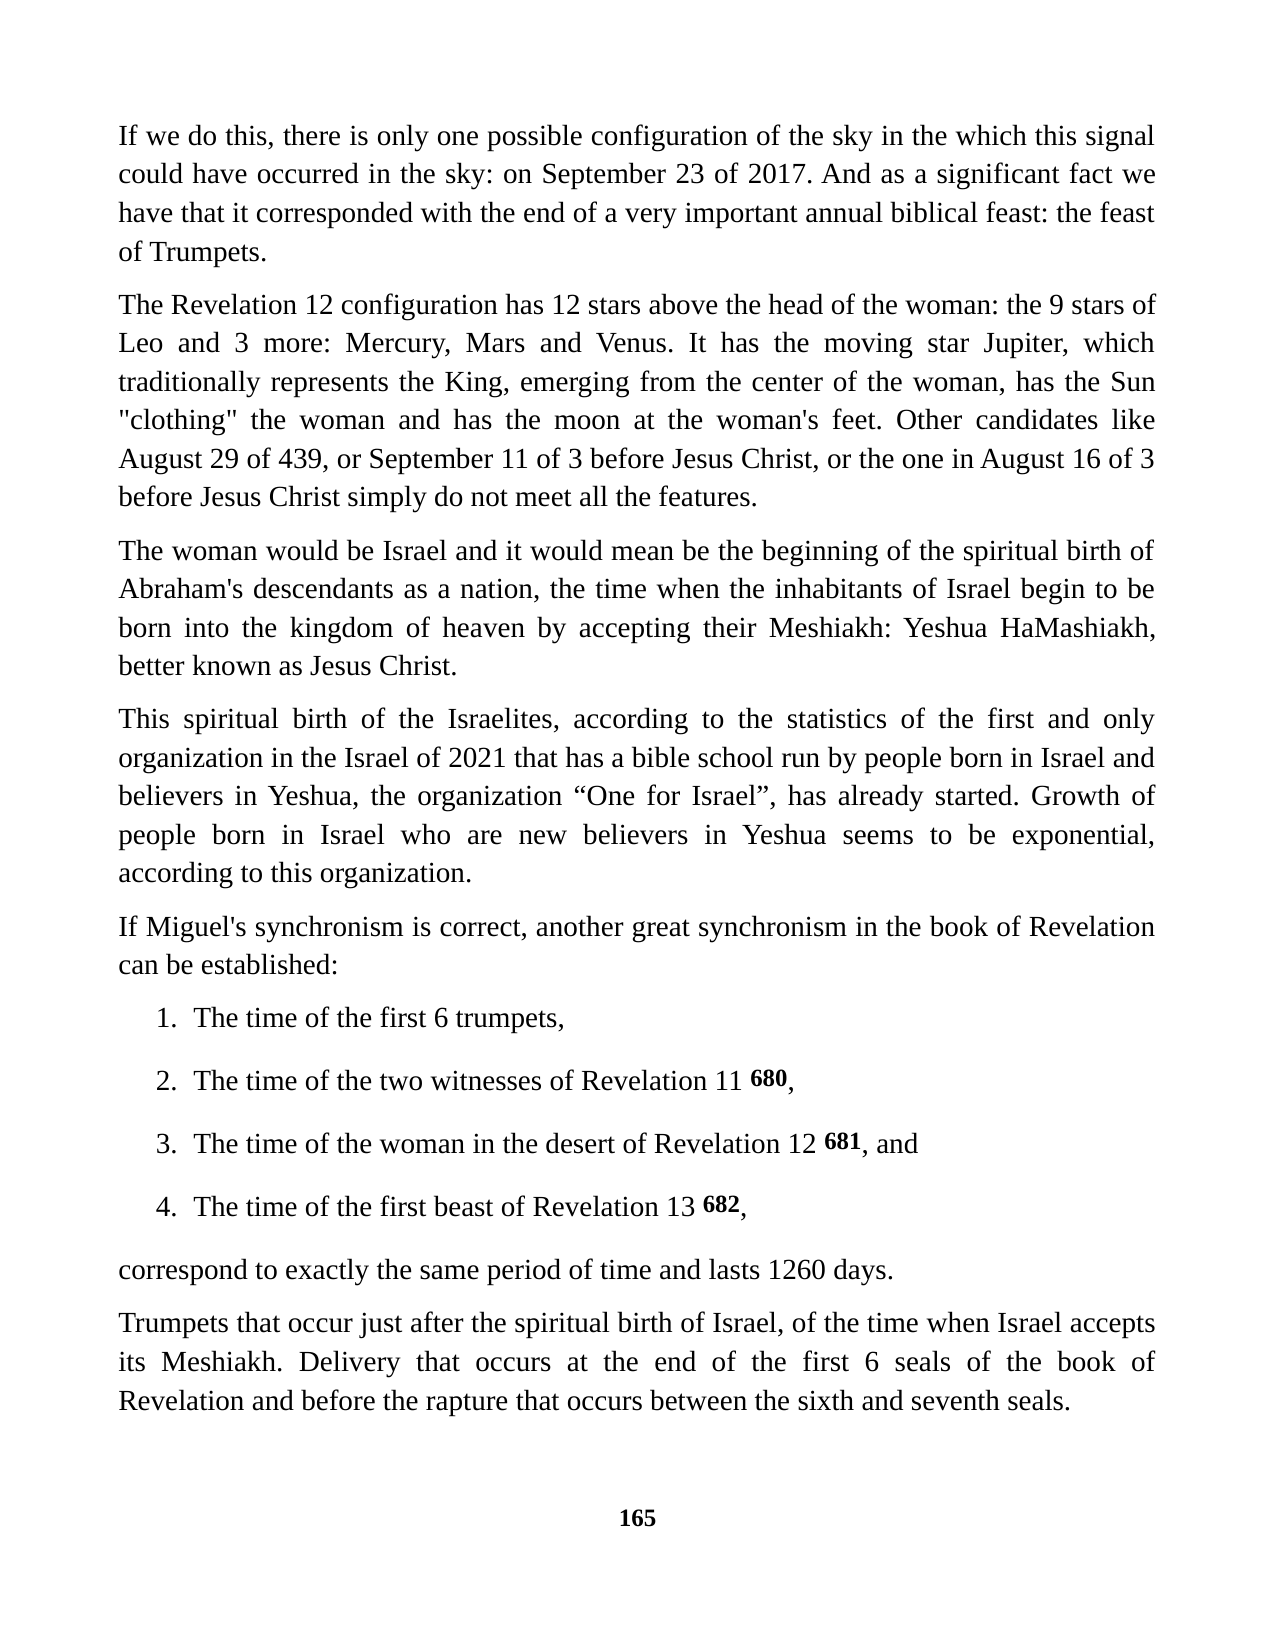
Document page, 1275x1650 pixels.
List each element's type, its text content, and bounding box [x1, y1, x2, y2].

text This spiritual birth of the Israelites, according to the statistics of the first and only organization in the Israel of 2021 that has a bible school run by people born in Israel and believers in Yeshua, the organization “One for Israel”, has already started. Growth of people born in Israel who are new believers in Yeshua seems to be exponential, according to this organization. [118, 701, 1157, 889]
text The Revelation 12 configuration has 12 stars above the head of the woman: the 9 stars of Leo and 3 more: Mercury, Mars and Venus. It has the moving star Jupiter, which traditionally represents the King, emerging from the center of the woman, has the Sun "clothing" the woman and has the moon at the woman's feet. Other candidates like August 29 of 439, or September 11 of 3 before Jesus Christ, or the one in August 16 of 3 before Jesus Christ simply do not meet all the features. [118, 287, 1157, 513]
text The woman would be Israel and it would mean be the beginning of the spiritual birth of Abraham's descendants as a nation, the time when the inhabitants of Israel begin to be born into the kingdom of heaven by accepting their Meshiakh: Yeshua HaMashiakh, better known as Jesus Christ. [118, 533, 1157, 682]
text Trumpets that occur just after the spiritual birth of Israel, of the time when Israel accepts its Meshiakh. Delivery that occurs at the end of the first 6 seals of the book of Revelation and before the rapture that occurs between the sixth and seventh seals. [118, 1306, 1157, 1416]
text correspond to exactly the same period of time and lasts 1260 days. [118, 1252, 1157, 1286]
text If Miguel's synchronism is correct, another great synchronism in the book of Revelation can be established: [118, 909, 1157, 981]
list The time of the woman in the desert of Revelation 12 , and [156, 1126, 1157, 1160]
list The time of the first 6 trumpets, [156, 1000, 1157, 1034]
list The time of the two witnesses of Revelation 11 , [156, 1063, 1157, 1097]
list The time of the first beast of Revelation 13 , [156, 1189, 1157, 1223]
text If we do this, there is only one possible configuration of the sky in the which this signal could have occurred in the sky: on September 23 of 2017. And as a significant fact we have that it corresponded with the end of a very important annual biblical feast: the feast of Trumpets. [118, 118, 1157, 267]
